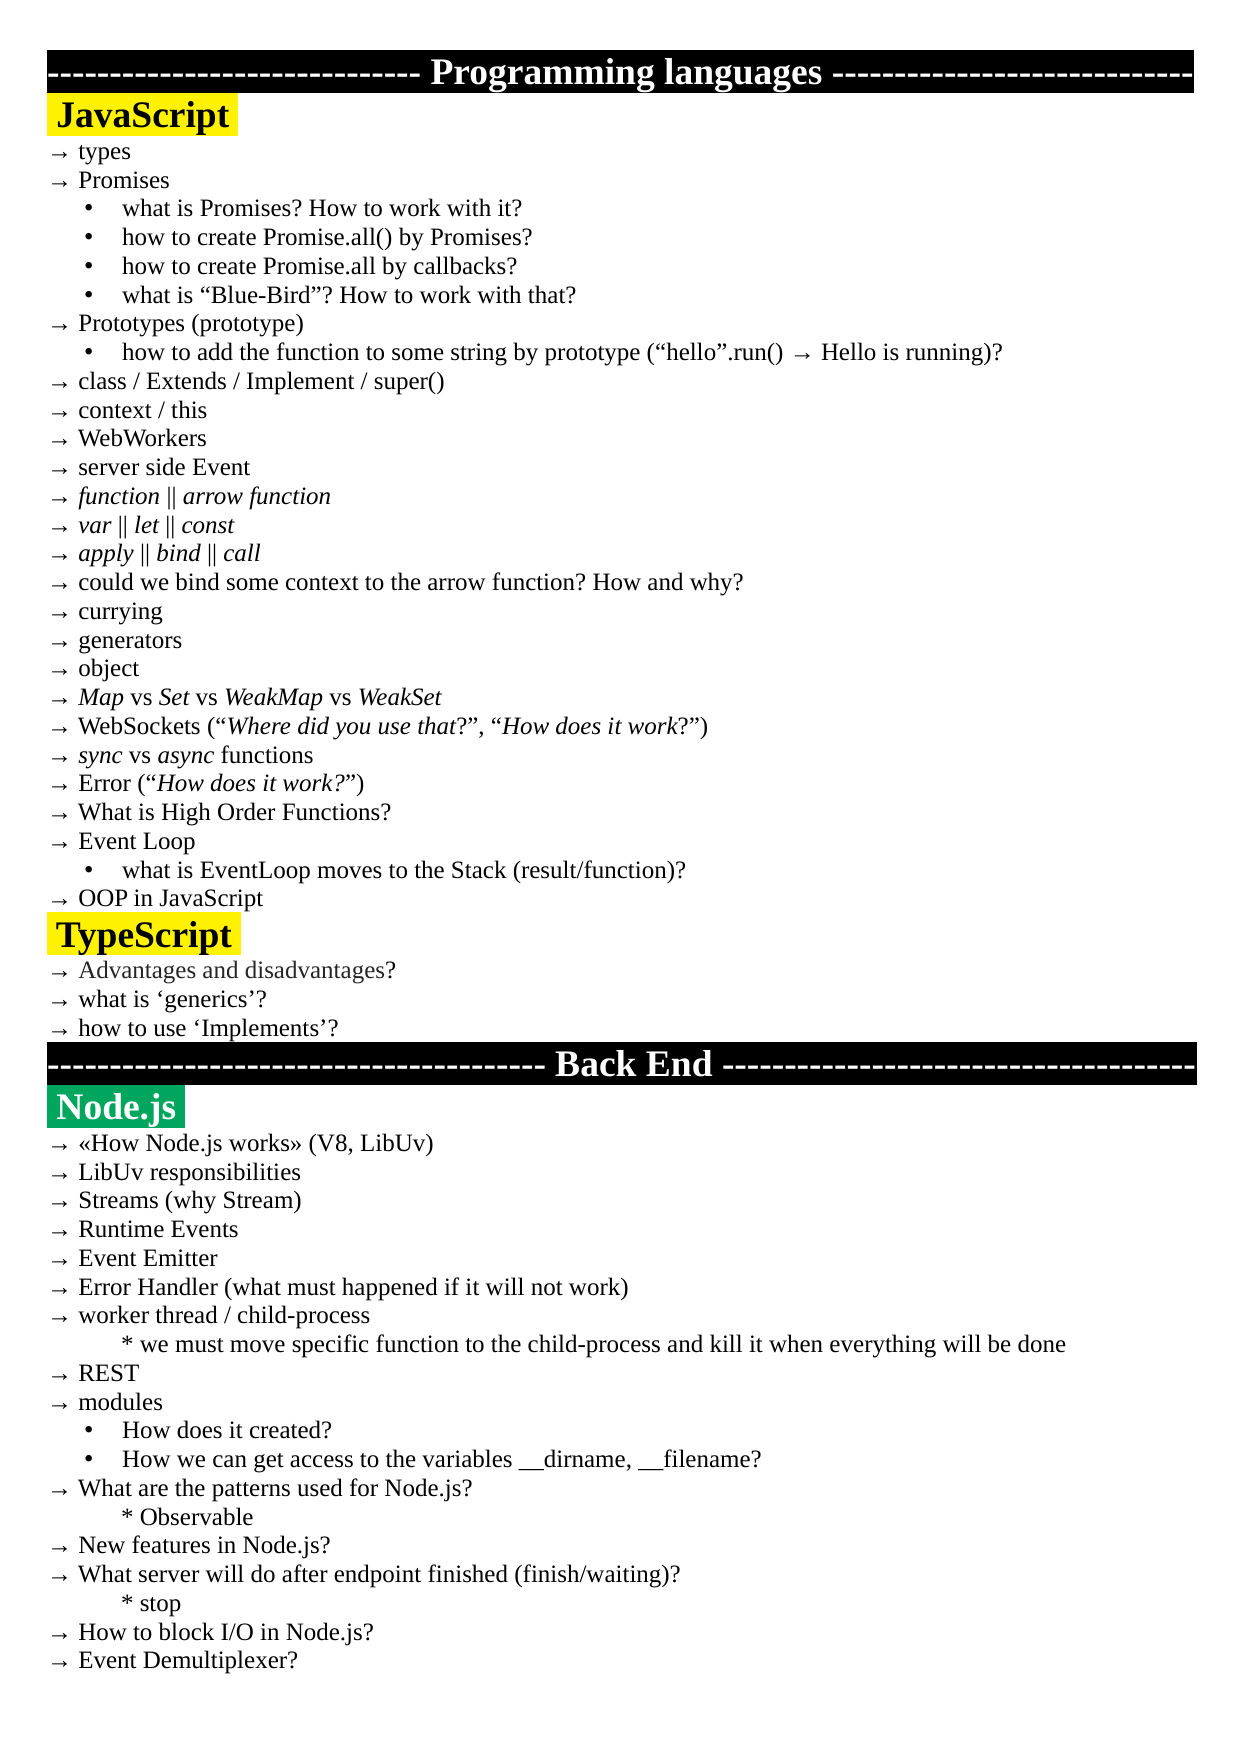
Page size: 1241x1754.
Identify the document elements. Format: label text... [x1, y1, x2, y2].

text → Event Demultiplexer? [47, 1645, 1200, 1674]
text → Prototypes (prototype) [47, 308, 1200, 337]
text → class / Extends / Implement / super() [47, 366, 1200, 395]
text → context / this [47, 395, 1200, 423]
text → generators [47, 625, 1200, 653]
text → WebWorkers [47, 423, 1200, 452]
text → could we bind some context to the arrow function? How and why? [47, 567, 1200, 596]
text → modules [47, 1387, 1200, 1415]
text → WebSockets (“Where did you use that?”, “How does it work?”) [47, 711, 1200, 740]
text * we must move specific function to the child-process and kill it when everything will be done [47, 1329, 1200, 1358]
text → Event Emitter [47, 1243, 1200, 1272]
text → object [47, 653, 1200, 682]
text ---------------------------------------- Back End -------------------------------------- [47, 1042, 1200, 1085]
list how to create Promise.all by callbacks? [84, 251, 1200, 280]
text → REST [47, 1358, 1200, 1387]
text → what is ‘generics’? [47, 984, 1200, 1013]
list how to add the function to some string by prototype (“hello”.run() → Hello is running)? [84, 337, 1200, 366]
text → worker thread / child-process [47, 1300, 1200, 1329]
text * Observable [47, 1502, 1200, 1530]
text → types [47, 136, 1200, 165]
list what is “Blue-Bird”? How to work with that? [84, 280, 1200, 308]
text → Error Handler (what must happened if it will not work) [47, 1272, 1200, 1300]
text → New features in Node.js? [47, 1530, 1200, 1559]
text → OOP in JavaScript [47, 883, 1200, 912]
list what is EventLoop moves to the Stack (result/function)? [84, 855, 1200, 883]
list what is Promises? How to work with it? [84, 193, 1200, 222]
list how to create Promise.all() by Promises? [84, 222, 1200, 251]
text → sync vs async functions [47, 740, 1200, 768]
text → Runtime Events [47, 1214, 1200, 1243]
text → What server will do after endpoint finished (finish/waiting)? [47, 1559, 1200, 1588]
text → What are the patterns used for Node.js? [47, 1473, 1200, 1502]
text TypeScript [47, 912, 1200, 955]
text → «How Node.js works» (V8, LibUv) [47, 1128, 1200, 1157]
text Node.js [47, 1085, 1200, 1128]
text JavaScript [47, 93, 1200, 136]
list How does it created? [84, 1415, 1200, 1444]
text → apply || bind || call [47, 538, 1200, 567]
text → Advantages and disadvantages? [47, 955, 1200, 984]
text → var || let || const [47, 510, 1200, 538]
text → Streams (why Stream) [47, 1185, 1200, 1214]
text → Error (“How does it work?”) [47, 768, 1200, 797]
text → Promises [47, 165, 1200, 193]
text → how to use ‘Implements’? [47, 1013, 1200, 1042]
text * stop [47, 1588, 1200, 1617]
text → function || arrow function [47, 481, 1200, 510]
list How we can get access to the variables __dirname, __filename? [84, 1444, 1200, 1473]
text → server side Event [47, 452, 1200, 481]
text → Event Loop [47, 826, 1200, 855]
text → currying [47, 596, 1200, 625]
text → How to block I/O in Node.js? [47, 1617, 1200, 1645]
text ------------------------------ Programming languages ----------------------------- [47, 50, 1200, 93]
text → Map vs Set vs WeakMap vs WeakSet [47, 682, 1200, 711]
text → LibUv responsibilities [47, 1157, 1200, 1185]
text → What is High Order Functions? [47, 797, 1200, 826]
